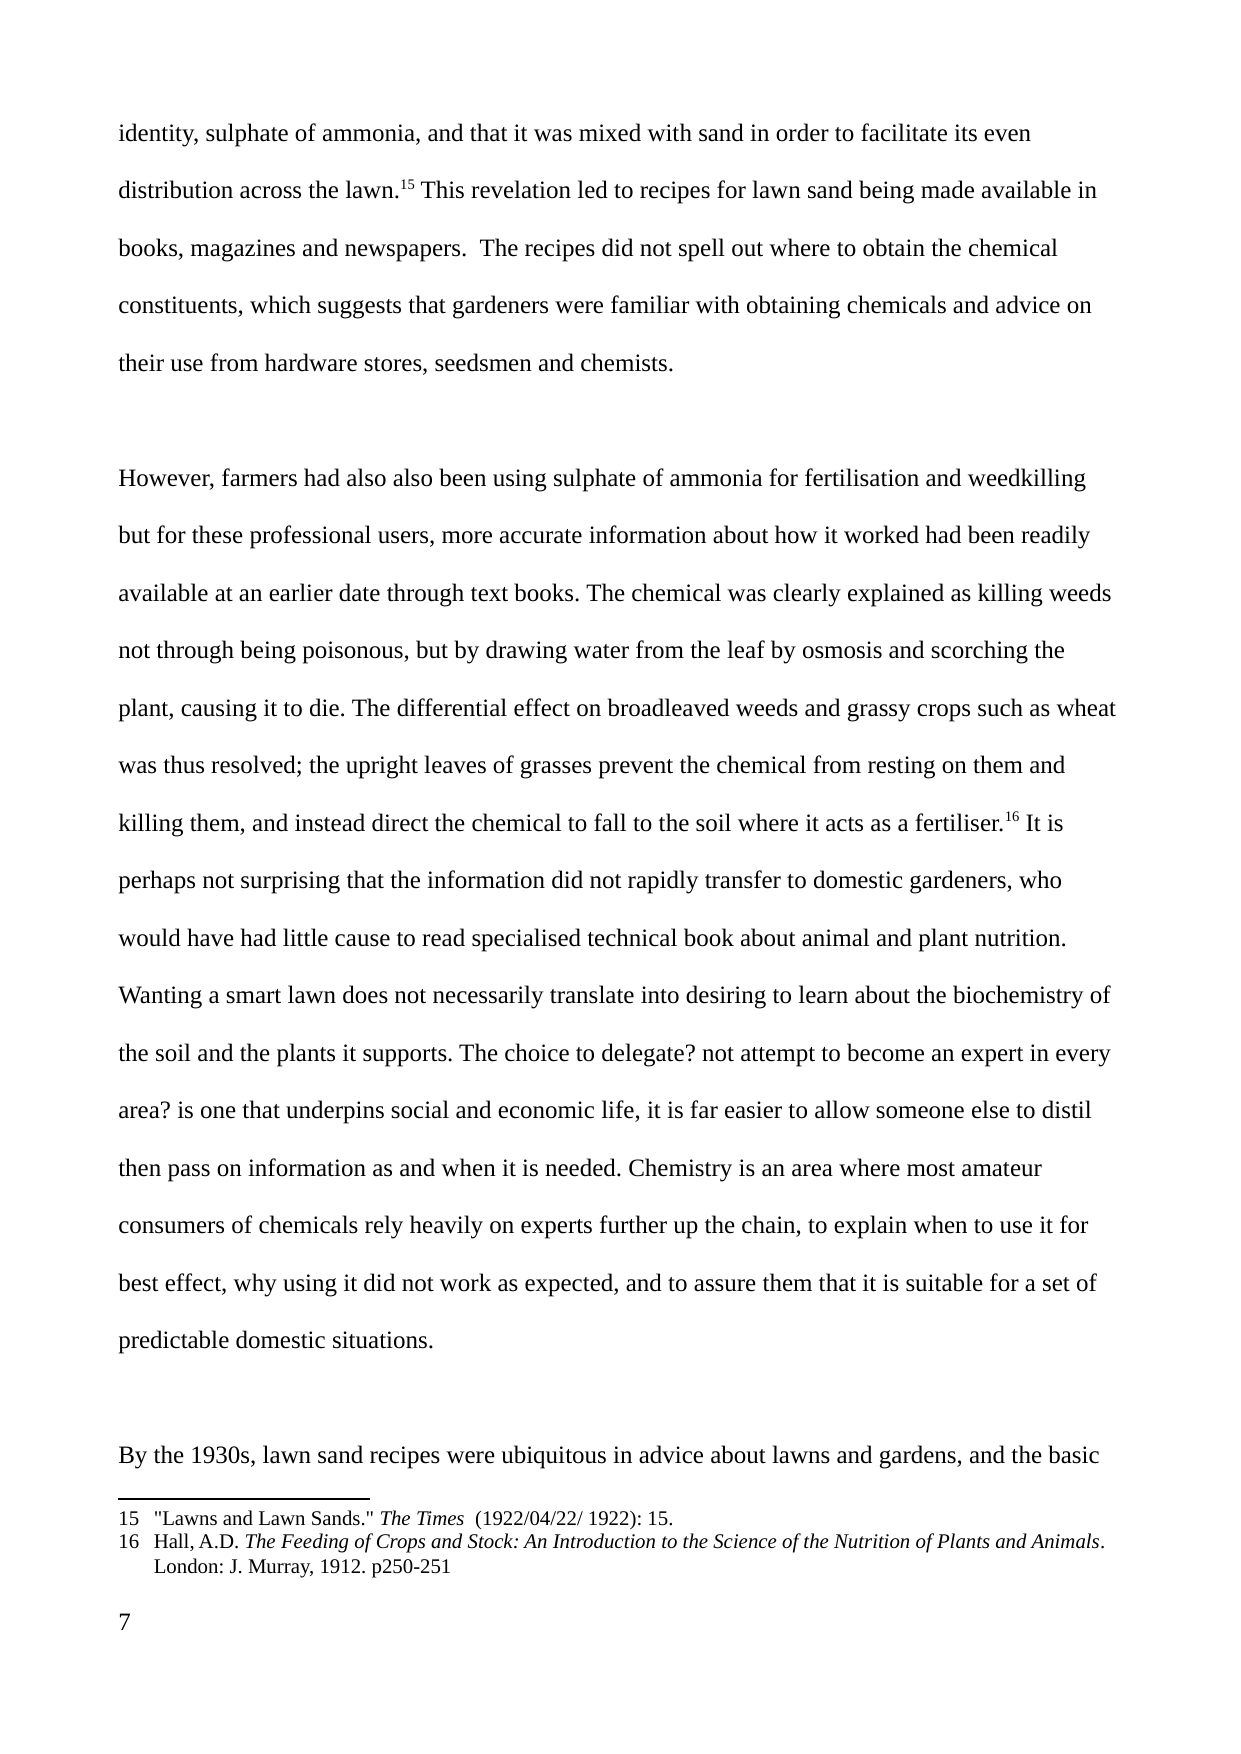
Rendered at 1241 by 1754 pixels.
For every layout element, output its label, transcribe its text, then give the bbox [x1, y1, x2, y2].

text "Lawns and Lawn Sands." The Times (1922/04/22/ 1922): 15. [118, 1505, 1122, 1529]
text Hall, A.D. The Feeding of Crops and Stock: An Introduction to the Science of the Nutrition of Plants and Animals. London: J. Murray, 1912. p250-251 [118, 1529, 1122, 1578]
text identity, sulphate of ammonia, and that it was mixed with sand in order to facilitate its even distribution across the lawn. This revelation led to recipes for lawn sand being made available in books, magazines and newspapers. The recipes did not spell out where to obtain the chemical constituents, which suggests that gardeners were familiar with obtaining chemicals and advice on their use from hardware stores, seedsmen and chemists. [118, 118, 1122, 377]
text By the 1930s, lawn sand recipes were ubiquitous in advice about lawns and gardens, and the basic [118, 1441, 1122, 1469]
text However, farmers had also also been using sulphate of ammonia for fertilisation and weedkilling but for these professional users, more accurate information about how it worked had been readily available at an earlier date through text books. The chemical was clearly explained as killing weeds not through being poisonous, but by drawing water from the leaf by osmosis and scorching the plant, causing it to die. The differential effect on broadleaved weeds and grassy crops such as wheat was thus resolved; the upright leaves of grasses prevent the chemical from resting on them and killing them, and instead direct the chemical to fall to the soil where it acts as a fertiliser. It is perhaps not surprising that the information did not rapidly transfer to domestic gardeners, who would have had little cause to read specialised technical book about animal and plant nutrition. Wanting a smart lawn does not necessarily translate into desiring to learn about the biochemistry of the soil and the plants it supports. The choice to delegate? not attempt to become an expert in every area? is one that underpins social and economic life, it is far easier to allow someone else to distil then pass on information as and when it is needed. Chemistry is an area where most amateur consumers of chemicals rely heavily on experts further up the chain, to explain when to use it for best effect, why using it did not work as expected, and to assure them that it is suitable for a set of predictable domestic situations. [118, 463, 1122, 1354]
